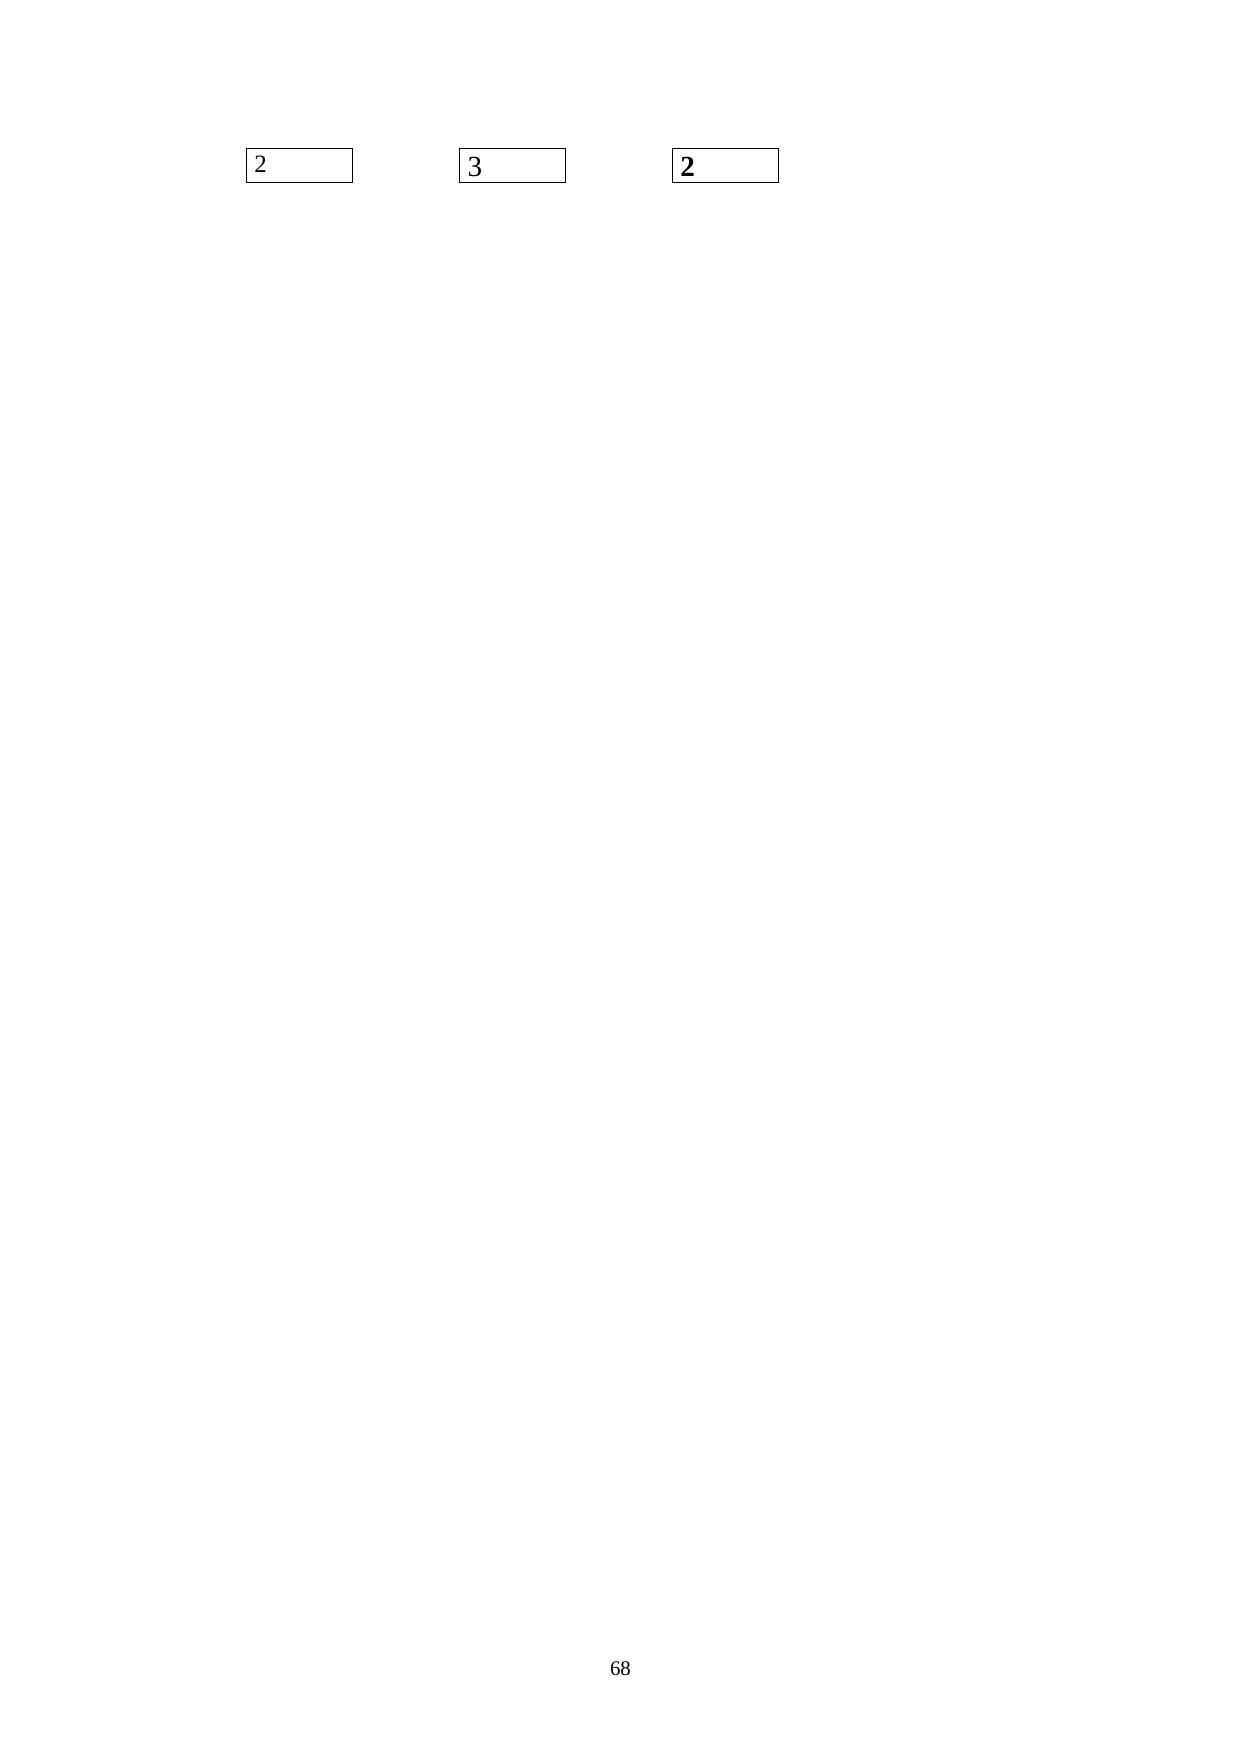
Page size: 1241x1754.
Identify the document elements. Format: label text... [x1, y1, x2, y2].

table_cell 3 [460, 149, 565, 182]
table_cell [885, 148, 992, 182]
table_cell [140, 148, 246, 182]
table_cell 2 [247, 149, 352, 182]
table_cell [353, 148, 459, 182]
table_cell [779, 148, 885, 182]
table_cell 2 [673, 149, 778, 182]
table_cell [992, 148, 1099, 182]
table_cell [566, 148, 672, 182]
